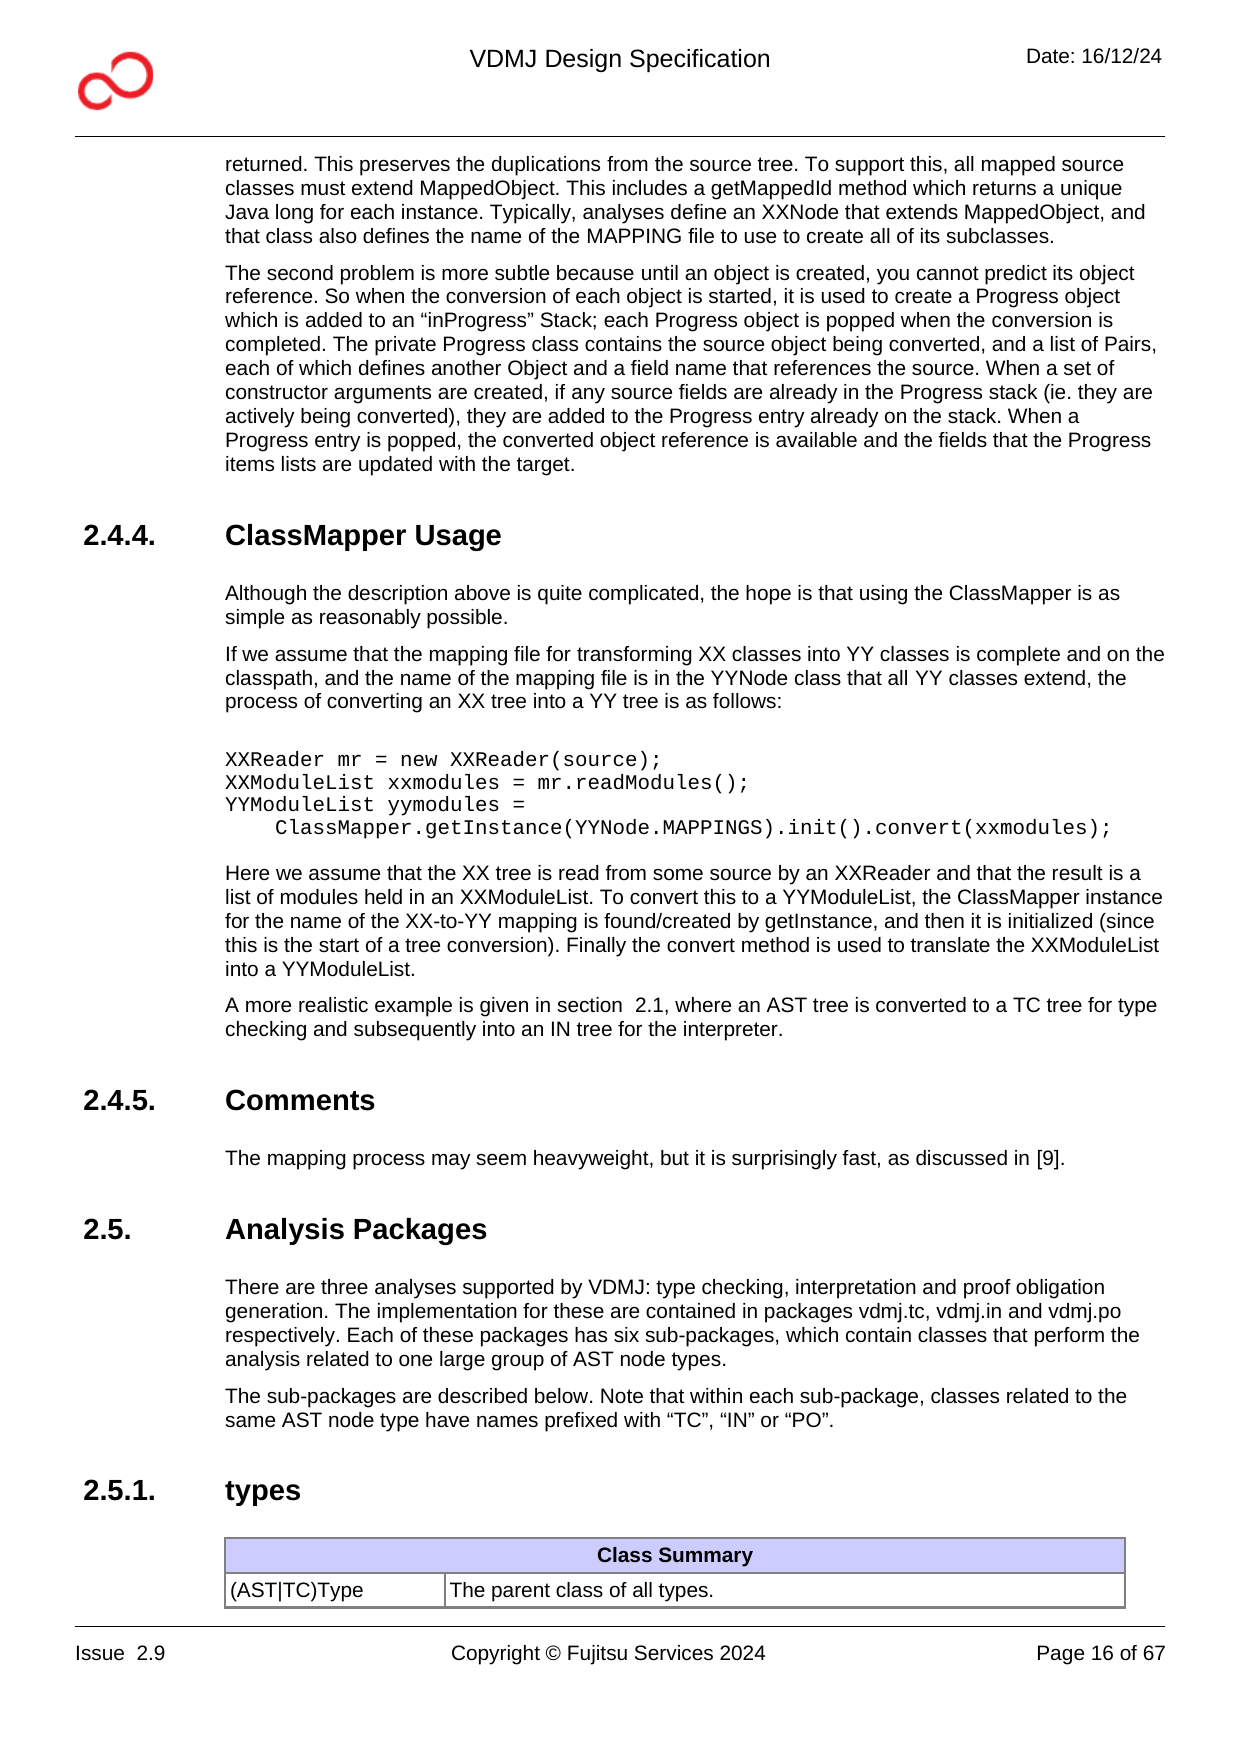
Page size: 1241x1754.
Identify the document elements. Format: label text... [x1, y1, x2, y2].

text The sub-packages are described below. Note that within each sub-package, classes related to the same AST node type have names prefixed with “TC”, “IN” or “PO”. [225, 1384, 1165, 1432]
subtitle Analysis Packages [75, 1213, 1165, 1246]
text Although the description above is quite complicated, the hope is that using the ClassMapper is as simple as reasonably possible. [225, 581, 1165, 629]
text returned. This preserves the duplications from the source tree. To support this, all mapped source classes must extend MappedObject. This includes a getMappedId method which returns a unique Java long for each instance. Typically, analyses define an XXNode that extends MappedObject, and that class also defines the name of the MAPPING file to use to create all of its subclasses. [225, 152, 1165, 248]
text The second problem is more subtle because until an object is created, you cannot predict its object reference. So when the conversion of each object is started, it is used to create a Progress object which is added to an “inProgress” Stack; each Progress object is popped when the conversion is completed. The private Progress class contains the source object being converted, and a list of Pairs, each of which defines another Object and a field name that references the source. When a set of constructor arguments are created, if any source fields are already in the Progress stack (ie. they are actively being converted), they are added to the Progress entry already on the stack. When a Progress entry is popped, the converted object reference is available and the fields that the Progress items lists are updated with the target. [225, 261, 1165, 476]
table_cell The parent class of all types. [446, 1574, 1124, 1606]
picture [78, 44, 153, 120]
text Here we assume that the XX tree is read from some source by an XXReader and that the result is a list of modules held in an XXModuleList. To convert this to a YYModuleList, the ClassMapper instance for the name of the XX-to-YY mapping is found/created by getInstance, and then it is initialized (since this is the start of a tree conversion). Finally the convert method is used to translate the XXModuleList into a YYModuleList. [225, 861, 1165, 981]
text The mapping process may seem heavyweight, but it is surprisingly fast, as discussed in [9]. [225, 1147, 1165, 1171]
subtitle ClassMapper Usage [75, 519, 1165, 551]
subtitle Comments [75, 1084, 1165, 1117]
text XXModuleList xxmodules = mr.readModules(); [225, 771, 1165, 794]
text If we assume that the mapping file for transforming XX classes into YY classes is complete and on the classpath, and the name of the mapping file is in the YYNode class that all YY classes extend, the process of converting an XX tree into a YY tree is as follows: [225, 642, 1165, 714]
text ClassMapper.getInstance(YYNode.MAPPINGS).init().convert(xxmodules); [225, 816, 1165, 839]
text XXReader mr = new XXReader(source); [225, 749, 1165, 771]
table_header Class Summary [226, 1539, 1124, 1572]
subtitle types [75, 1474, 1165, 1507]
table_cell (AST|TC)Type [226, 1574, 444, 1606]
text YYModuleList yymodules = [225, 794, 1165, 816]
text There are three analyses supported by VDMJ: type checking, interpretation and proof obligation generation. The implementation for these are contained in packages vdmj.tc, vdmj.in and vdmj.po respectively. Each of these packages has six sub-packages, which contain classes that perform the analysis related to one large group of AST node types. [225, 1276, 1165, 1371]
text A more realistic example is given in section 2.1, where an AST tree is converted to a TC tree for type checking and subsequently into an IN tree for the interpreter. [225, 993, 1165, 1041]
